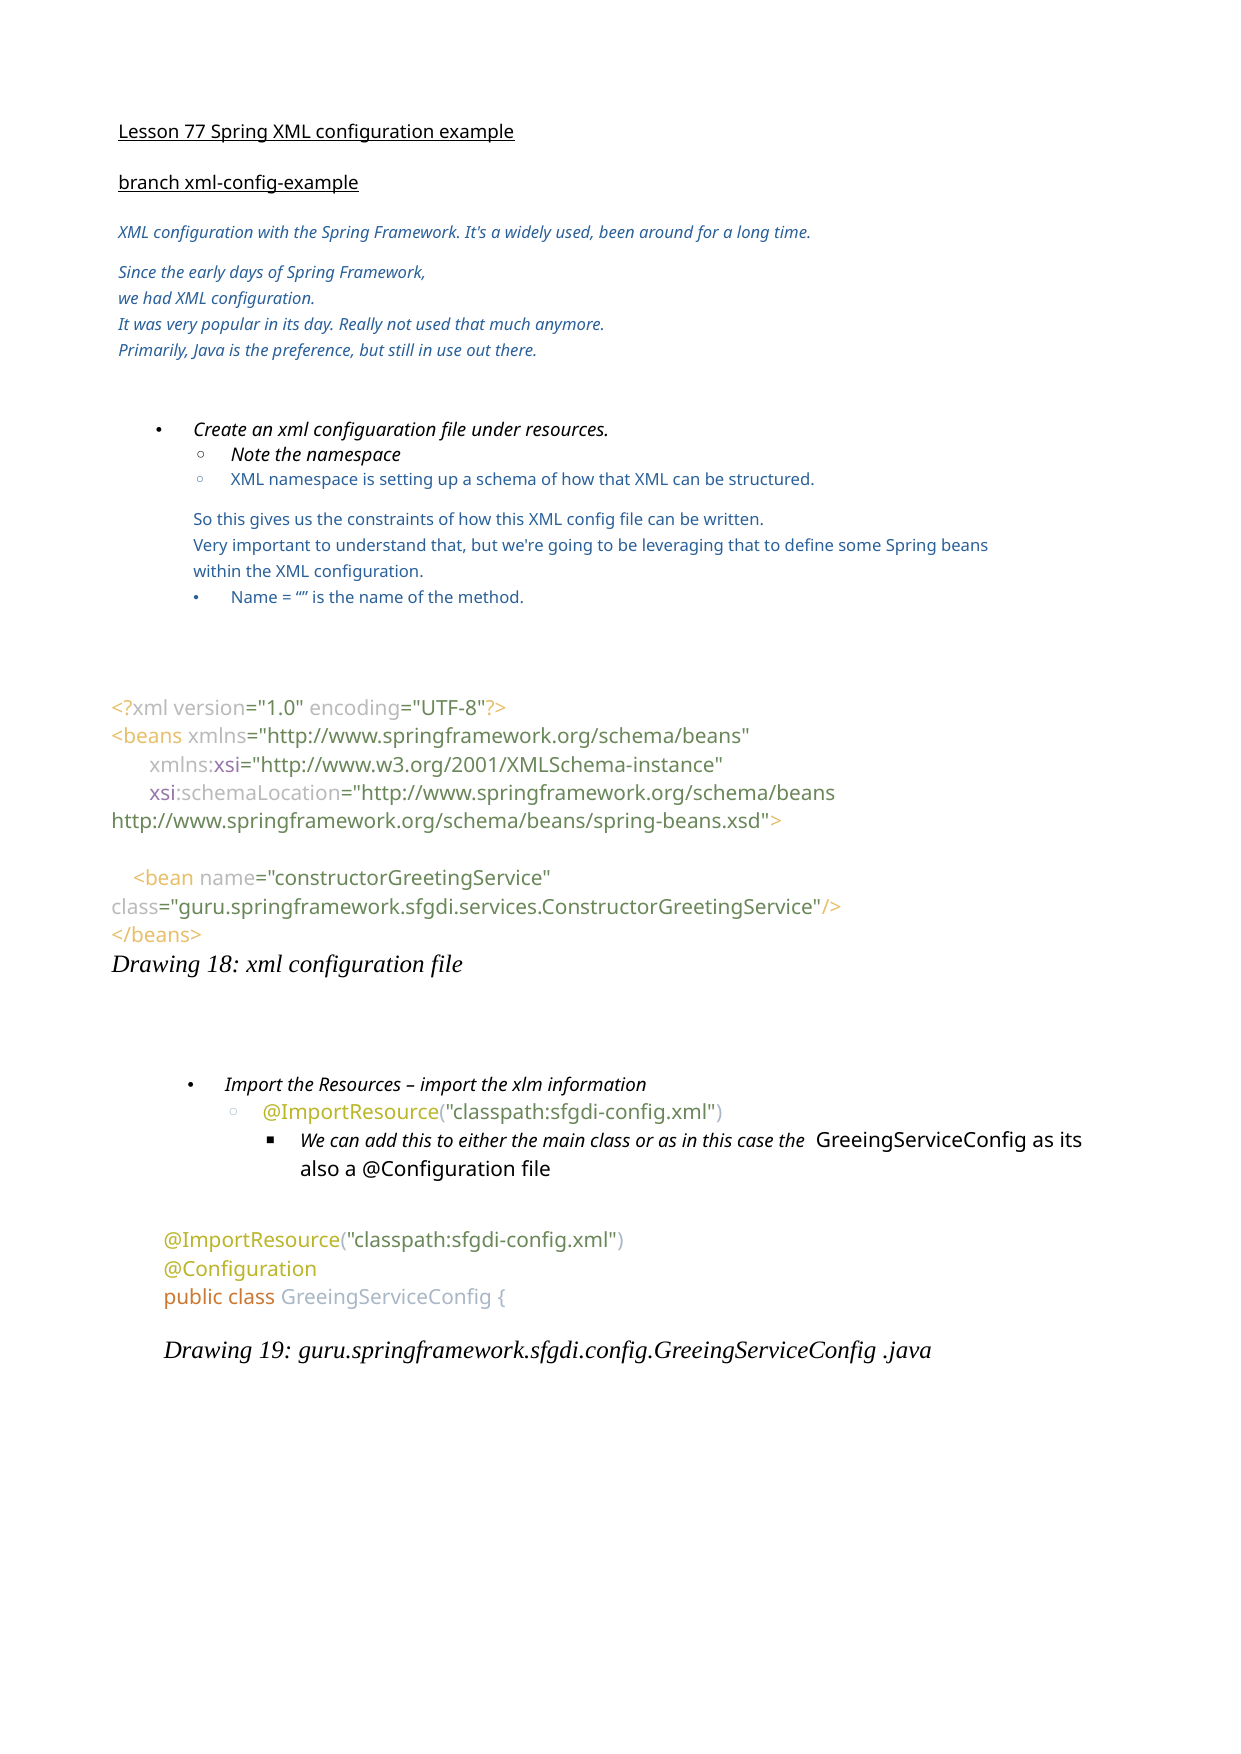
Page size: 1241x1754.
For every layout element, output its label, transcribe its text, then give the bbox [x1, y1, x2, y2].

list Create an xml configuaration file under resources. [156, 416, 1122, 442]
text Drawing 18: xml configuration file [111, 702, 1134, 978]
text Drawing 19: guru.springframework.sfgdi.config.GreeingServiceConfig .java [163, 1238, 939, 1363]
text Lesson 77 Spring XML configuration example [118, 118, 1122, 144]
text Very important to understand that, but we're going to be leveraging that to define some Spring beans [118, 534, 1122, 556]
list We can add this to either the main class or as in this case the GreeingServiceConfig as its also a @Configuration file [262, 1125, 1122, 1182]
text branch xml-config-example [118, 169, 1122, 195]
list @ImportResource("classpath:sfgdi-config.xml") [225, 1097, 1122, 1125]
text within the XML configuration. [118, 560, 1122, 582]
text So this gives us the constraints of how this XML config file can be written. [118, 508, 1122, 530]
list Note the namespace [193, 442, 1122, 467]
text Since the early days of Spring Framework, [118, 261, 1122, 283]
text we had XML configuration. [118, 287, 1122, 309]
text Primarily, Java is the preference, but still in use out there. [118, 339, 1122, 362]
text XML configuration with the Spring Framework. It's a widely used, been around for a long time. [118, 220, 1122, 243]
list Import the Resources – import the xlm information [187, 1071, 1122, 1097]
list Name = “” is the name of the method. [193, 586, 1122, 608]
text It was very popular in its day. Really not used that much anymore. [118, 313, 1122, 336]
list XML namespace is setting up a schema of how that XML can be structured. [193, 467, 1122, 490]
